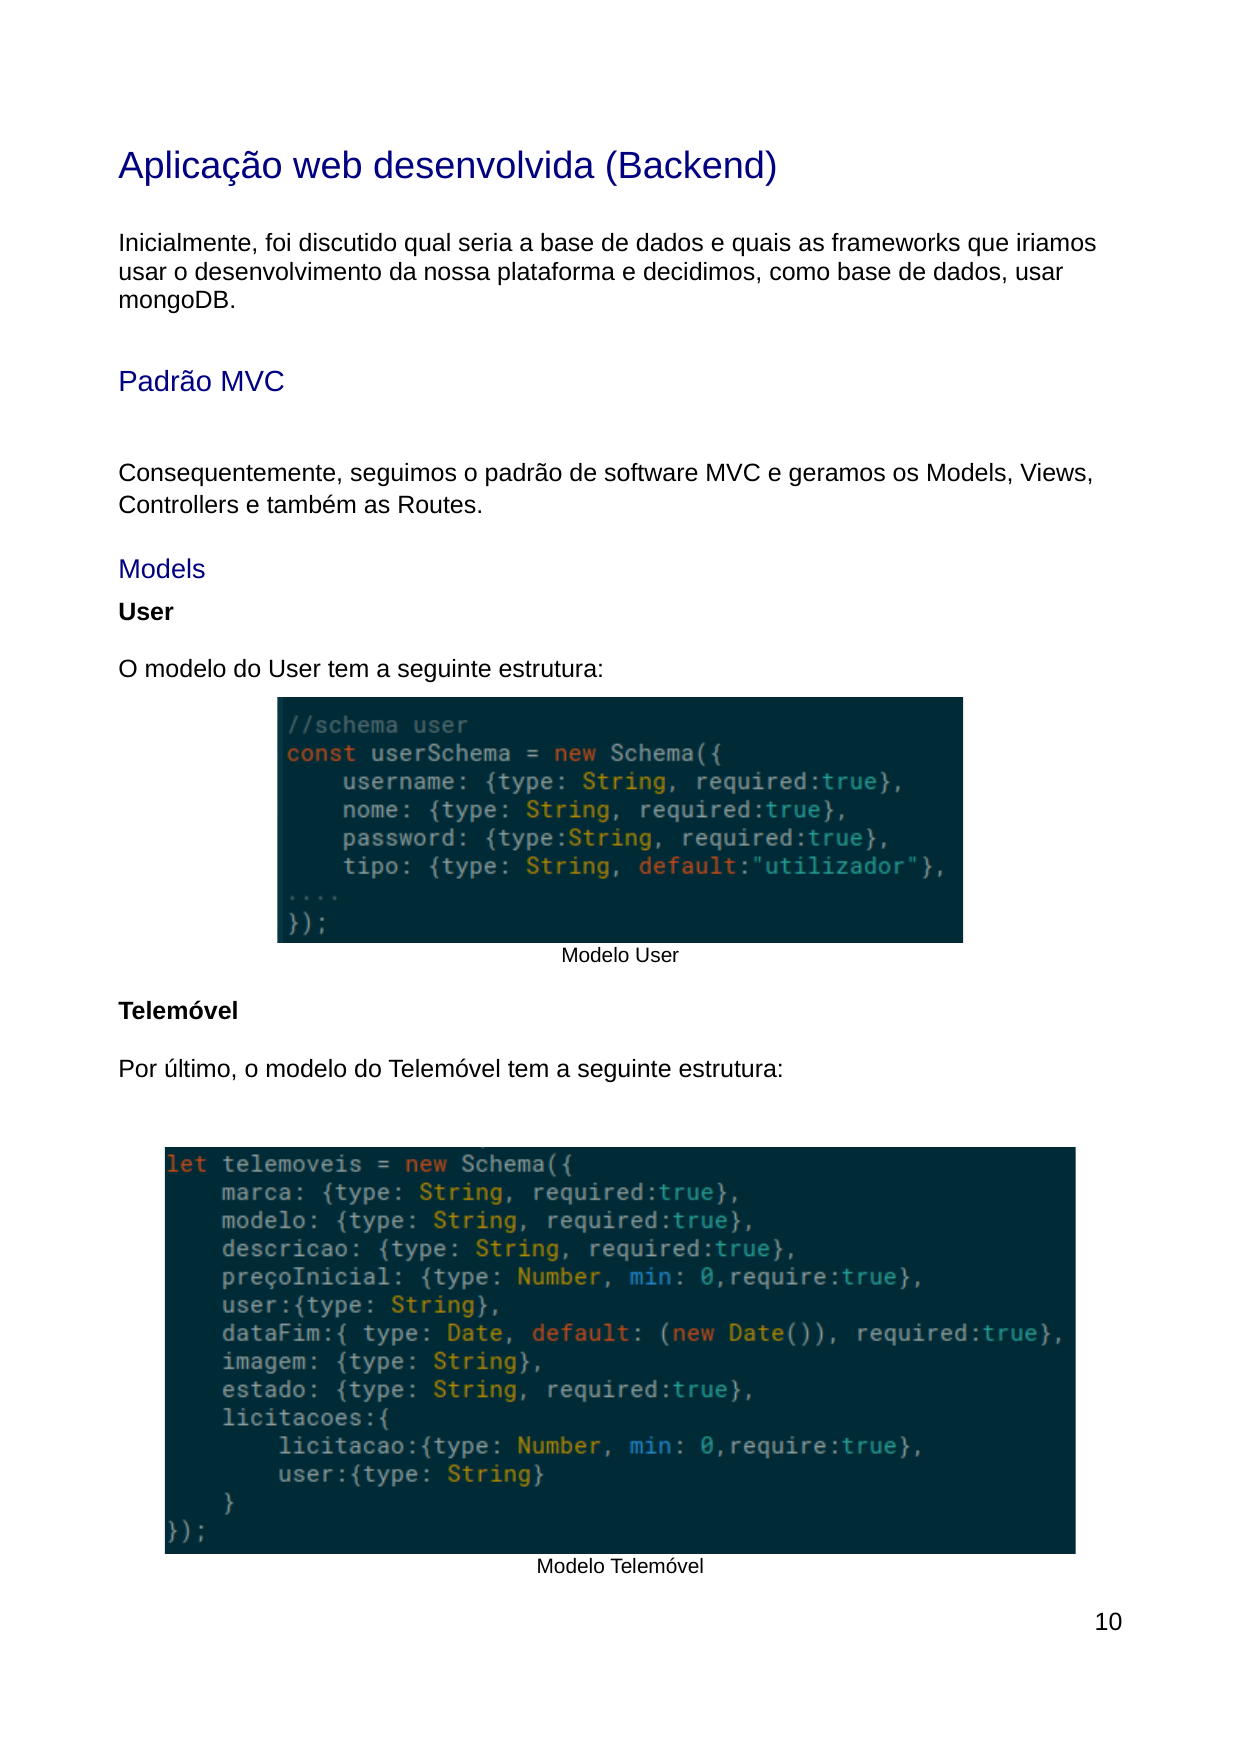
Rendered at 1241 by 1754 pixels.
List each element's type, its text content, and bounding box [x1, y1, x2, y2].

picture [865, 857, 876, 873]
picture [513, 833, 524, 850]
picture [784, 805, 791, 817]
picture [725, 858, 735, 874]
picture [265, 1160, 306, 1171]
picture [852, 833, 862, 845]
picture [322, 1244, 332, 1256]
picture [710, 857, 722, 874]
picture [387, 833, 397, 845]
picture [724, 805, 736, 817]
picture [541, 858, 552, 874]
picture [662, 1244, 670, 1256]
text Modelo User [177, 943, 1063, 967]
picture [416, 749, 425, 761]
picture [897, 862, 904, 873]
picture [696, 862, 707, 874]
picture [1014, 1329, 1022, 1341]
picture [631, 1216, 643, 1228]
picture [364, 1272, 375, 1284]
picture [619, 1385, 628, 1397]
picture [591, 1272, 600, 1284]
picture [378, 1470, 389, 1486]
picture [294, 1268, 304, 1284]
picture [784, 858, 791, 874]
picture [364, 1385, 376, 1402]
text Modelo Telemóvel [177, 1554, 1063, 1577]
picture [703, 1268, 713, 1284]
picture [470, 749, 482, 761]
picture [612, 829, 636, 845]
picture [675, 1213, 684, 1228]
picture [335, 1272, 346, 1284]
picture [535, 1188, 544, 1200]
picture [184, 1520, 190, 1543]
picture [546, 1188, 558, 1200]
picture [335, 1244, 348, 1256]
picture [252, 1357, 262, 1369]
picture [766, 829, 791, 845]
picture [317, 721, 326, 732]
picture [359, 833, 369, 845]
picture [422, 1300, 431, 1312]
picture [251, 1300, 263, 1312]
picture [924, 857, 932, 878]
picture [618, 1325, 628, 1341]
picture [224, 1408, 235, 1425]
picture [330, 749, 341, 761]
picture [853, 862, 862, 873]
picture [528, 750, 538, 757]
picture [279, 1272, 291, 1284]
picture [838, 833, 848, 845]
picture [604, 1324, 615, 1341]
picture [392, 1441, 404, 1453]
picture [653, 862, 666, 874]
picture [391, 1296, 417, 1312]
picture [295, 1329, 304, 1341]
picture [717, 1241, 726, 1256]
picture [463, 1155, 487, 1171]
picture [647, 1272, 656, 1284]
picture [280, 1188, 290, 1200]
picture [612, 744, 636, 761]
picture [457, 744, 467, 761]
picture [632, 1244, 642, 1256]
picture [450, 1188, 459, 1200]
picture [773, 1272, 783, 1284]
picture [471, 862, 497, 878]
picture [321, 1160, 333, 1171]
picture [703, 1385, 714, 1397]
picture [642, 805, 650, 817]
picture [859, 1329, 867, 1340]
picture [653, 805, 679, 822]
picture [423, 1437, 431, 1458]
picture [696, 833, 721, 850]
picture [447, 1324, 473, 1341]
picture [423, 1268, 430, 1289]
picture [811, 857, 819, 874]
picture [846, 1438, 853, 1453]
picture [739, 777, 749, 789]
picture [419, 1183, 445, 1200]
picture [604, 1380, 615, 1397]
picture [378, 1216, 403, 1232]
picture [733, 1244, 741, 1255]
picture [630, 1442, 644, 1453]
picture [768, 802, 777, 817]
picture [986, 1326, 994, 1341]
picture [532, 1324, 559, 1341]
picture [307, 1441, 318, 1453]
picture [444, 858, 453, 873]
picture [824, 774, 833, 789]
picture [826, 801, 833, 822]
picture [387, 749, 397, 761]
picture [645, 1380, 656, 1397]
picture [224, 1300, 234, 1312]
picture [561, 1324, 573, 1341]
picture [507, 1244, 515, 1256]
picture [279, 1380, 290, 1397]
text Por último, o modelo do Telemóvel tem a seguinte estrutura: [118, 1054, 1122, 1082]
picture [886, 1272, 896, 1284]
picture [435, 1438, 445, 1453]
picture [344, 777, 355, 789]
picture [224, 1156, 234, 1171]
picture [267, 1300, 276, 1312]
picture [464, 1385, 473, 1397]
picture [479, 1296, 487, 1317]
picture [373, 833, 383, 845]
picture [448, 1382, 459, 1397]
picture [554, 749, 596, 761]
picture [868, 829, 876, 850]
picture [471, 805, 496, 822]
picture [286, 749, 298, 761]
picture [170, 1521, 177, 1542]
picture [668, 857, 680, 873]
picture [500, 830, 510, 845]
picture [681, 862, 693, 874]
picture [307, 1413, 318, 1425]
picture [521, 1352, 529, 1373]
picture [279, 1357, 306, 1369]
picture [613, 777, 622, 789]
picture [366, 1466, 375, 1481]
picture [167, 1155, 178, 1172]
picture [872, 1441, 881, 1453]
picture [787, 1437, 798, 1453]
picture [659, 1272, 670, 1284]
picture [301, 749, 327, 761]
picture [388, 777, 397, 789]
picture [358, 721, 369, 732]
picture [379, 1268, 390, 1284]
picture [597, 774, 608, 789]
picture [769, 862, 777, 874]
picture [457, 805, 469, 822]
picture [238, 1300, 248, 1312]
picture [929, 1329, 938, 1340]
picture [582, 772, 596, 789]
picture [941, 1324, 966, 1341]
picture [846, 1269, 853, 1284]
picture [691, 1385, 698, 1397]
picture [645, 1211, 656, 1228]
picture [639, 777, 665, 794]
picture [265, 1216, 277, 1228]
picture [698, 777, 707, 789]
picture [237, 1160, 249, 1171]
picture [699, 743, 705, 765]
picture [223, 1188, 235, 1200]
picture [753, 772, 764, 789]
picture [491, 1155, 501, 1171]
picture [1042, 1324, 1050, 1345]
picture [605, 1188, 614, 1199]
picture [860, 1272, 867, 1284]
picture [195, 1156, 206, 1172]
picture [428, 777, 454, 789]
picture [639, 857, 650, 874]
picture [447, 1354, 459, 1369]
picture [350, 1441, 375, 1453]
picture [343, 746, 355, 761]
picture [400, 833, 426, 845]
picture [560, 1188, 572, 1204]
picture [360, 862, 369, 874]
picture [401, 777, 411, 789]
picture [717, 1216, 727, 1228]
picture [400, 749, 412, 761]
picture [365, 1326, 375, 1341]
picture [771, 1329, 784, 1341]
picture [589, 1329, 600, 1341]
picture [549, 1216, 558, 1228]
picture [802, 1441, 811, 1453]
picture [239, 1272, 248, 1284]
picture [677, 1188, 684, 1200]
picture [714, 744, 721, 765]
picture [294, 1413, 304, 1425]
picture [322, 1300, 333, 1317]
picture [662, 1323, 668, 1345]
picture [617, 1183, 642, 1200]
picture [640, 744, 665, 761]
picture [817, 1323, 823, 1346]
picture [338, 1380, 346, 1402]
picture [697, 800, 708, 817]
picture [490, 1385, 501, 1397]
picture [323, 1437, 333, 1453]
picture [733, 1211, 740, 1232]
picture [350, 1213, 360, 1228]
picture [421, 1244, 446, 1261]
picture [364, 1357, 376, 1373]
picture [490, 1188, 501, 1204]
picture [631, 1385, 643, 1397]
picture [519, 1239, 558, 1261]
picture [378, 1441, 389, 1453]
picture [281, 1437, 291, 1453]
picture [882, 772, 889, 793]
picture [526, 800, 552, 817]
picture [253, 1188, 262, 1199]
text Inicialmente, foi discutido qual seria a base de dados e quais as frameworks que iriamos usar o desenvolvimento da nossa plataforma e decidimos, como base de dados, usar mongoDB. [118, 228, 1122, 314]
picture [448, 1272, 460, 1289]
picture [475, 1188, 487, 1200]
picture [570, 800, 608, 822]
picture [351, 1413, 361, 1425]
picture [754, 833, 763, 845]
text [177, 1140, 1063, 1147]
picture [238, 1385, 248, 1397]
picture [796, 805, 805, 817]
picture [339, 1324, 346, 1345]
picture [238, 1329, 248, 1341]
picture [457, 862, 468, 878]
subtitle Models [118, 553, 1122, 584]
picture [325, 1183, 332, 1204]
picture [435, 1269, 445, 1284]
picture [703, 1216, 714, 1228]
picture [619, 1216, 628, 1228]
picture [463, 1183, 474, 1200]
picture [180, 1160, 193, 1172]
picture [668, 749, 693, 761]
picture [743, 1272, 769, 1289]
picture [780, 777, 792, 789]
picture [336, 1300, 361, 1317]
picture [415, 721, 425, 732]
picture [265, 1188, 276, 1200]
picture [590, 1216, 600, 1228]
picture [293, 1216, 306, 1228]
picture [745, 1244, 755, 1256]
picture [351, 1160, 361, 1171]
picture [914, 1329, 924, 1341]
picture [814, 1441, 826, 1453]
picture [485, 749, 510, 761]
picture [373, 721, 384, 732]
picture [350, 1382, 360, 1397]
picture [489, 1329, 502, 1341]
picture [794, 772, 805, 789]
picture [740, 829, 750, 845]
picture [443, 802, 453, 817]
picture [291, 913, 298, 935]
picture [630, 1272, 644, 1284]
text User [118, 596, 1122, 625]
picture [337, 1438, 346, 1453]
picture [564, 1155, 571, 1176]
picture [295, 1437, 305, 1453]
picture [504, 1160, 544, 1171]
picture [323, 1268, 333, 1284]
picture [682, 805, 693, 817]
picture [463, 1441, 488, 1458]
picture [358, 805, 398, 817]
picture [852, 777, 862, 789]
picture [776, 1239, 783, 1261]
picture [307, 1469, 319, 1481]
picture [647, 1239, 657, 1256]
picture [339, 1352, 346, 1373]
picture [550, 1154, 556, 1177]
picture [435, 1296, 473, 1317]
picture [865, 779, 876, 789]
picture [872, 1272, 881, 1284]
picture [568, 829, 594, 845]
picture [345, 858, 355, 873]
picture [251, 1413, 262, 1425]
picture [673, 1329, 714, 1341]
picture [504, 1216, 515, 1233]
picture [237, 1357, 249, 1369]
picture [675, 1382, 684, 1397]
picture [324, 1469, 332, 1481]
picture [223, 1239, 234, 1256]
picture [307, 1244, 318, 1256]
picture [393, 1469, 418, 1486]
picture [825, 861, 833, 874]
picture [464, 1357, 473, 1369]
picture [899, 1329, 910, 1341]
picture [295, 1239, 305, 1256]
picture [252, 1326, 262, 1341]
picture [223, 1324, 234, 1341]
text Consequentemente, seguimos o padrão de software MVC e geramos os Models, Views, Controllers e também as Routes. [118, 457, 1122, 519]
picture [802, 1272, 811, 1284]
picture [758, 1325, 769, 1341]
picture [691, 1216, 698, 1228]
picture [879, 862, 891, 874]
picture [574, 1329, 586, 1341]
picture [338, 1160, 347, 1171]
picture [689, 1188, 698, 1200]
picture [429, 744, 453, 761]
picture [293, 1385, 305, 1397]
picture [499, 774, 509, 789]
picture [463, 1272, 488, 1289]
picture [787, 1268, 798, 1284]
picture [710, 777, 735, 793]
picture [405, 1160, 447, 1172]
picture [549, 1385, 558, 1397]
picture [840, 777, 848, 788]
picture [826, 833, 833, 845]
picture [351, 1354, 360, 1369]
picture [743, 1441, 769, 1458]
picture [639, 833, 651, 850]
picture [380, 1408, 388, 1430]
picture [477, 1380, 488, 1397]
picture [812, 830, 819, 845]
picture [560, 1385, 586, 1401]
picture [359, 777, 369, 789]
picture [604, 1211, 615, 1228]
picture [378, 1357, 404, 1373]
picture [415, 777, 425, 789]
picture [251, 1272, 276, 1289]
picture [504, 1357, 515, 1373]
picture [294, 1469, 304, 1481]
picture [237, 1244, 249, 1256]
picture [442, 721, 454, 732]
picture [447, 1465, 473, 1481]
picture [590, 1188, 600, 1200]
picture [518, 1268, 587, 1284]
picture [406, 1244, 418, 1261]
picture [526, 857, 539, 874]
picture [431, 833, 439, 845]
picture [647, 1442, 656, 1453]
picture [350, 1188, 390, 1204]
picture [431, 857, 439, 878]
picture [557, 861, 566, 874]
picture [738, 800, 749, 817]
picture [238, 1188, 248, 1200]
picture [870, 1329, 896, 1345]
picture [431, 800, 439, 822]
picture [304, 912, 311, 935]
picture [373, 862, 398, 878]
picture [252, 1382, 262, 1397]
picture [590, 1385, 600, 1397]
picture [810, 805, 819, 817]
picture [732, 1441, 741, 1453]
picture [797, 861, 805, 874]
picture [527, 833, 553, 850]
picture [513, 777, 525, 794]
picture [839, 861, 848, 874]
picture [393, 1329, 418, 1345]
picture [886, 1441, 896, 1453]
picture [223, 1211, 262, 1228]
picture [717, 1387, 727, 1397]
picture [393, 1241, 403, 1256]
picture [364, 1216, 376, 1233]
picture [769, 777, 777, 789]
picture [518, 1437, 587, 1453]
picture [478, 1469, 487, 1481]
picture [449, 1441, 460, 1458]
subtitle Padrão MVC [118, 364, 1122, 397]
picture [712, 805, 721, 817]
picture [344, 833, 356, 850]
picture [280, 1410, 290, 1425]
picture [380, 1239, 388, 1261]
picture [378, 1385, 403, 1402]
picture [603, 1244, 628, 1261]
picture [433, 1380, 446, 1397]
picture [758, 1244, 769, 1256]
picture [626, 772, 637, 789]
picture [277, 697, 281, 943]
picture [570, 857, 608, 878]
picture [280, 1324, 290, 1340]
picture [296, 1296, 304, 1317]
picture [337, 1185, 346, 1200]
text O modelo do User tem a seguinte estrutura: [118, 654, 1122, 683]
picture [309, 1297, 318, 1312]
picture [280, 1470, 290, 1481]
text Telemóvel [118, 996, 1122, 1025]
picture [266, 1329, 276, 1341]
picture [344, 716, 355, 732]
picture [252, 1155, 263, 1171]
picture [729, 1324, 755, 1341]
picture [491, 1465, 515, 1481]
picture [1001, 1329, 1008, 1340]
picture [265, 1357, 276, 1373]
picture [433, 1211, 459, 1228]
picture [487, 829, 495, 850]
picture [902, 1268, 909, 1289]
picture [442, 829, 453, 845]
picture [290, 716, 298, 734]
picture [703, 1437, 713, 1453]
picture [557, 805, 566, 817]
picture [477, 1352, 501, 1369]
picture [351, 1268, 362, 1284]
picture [476, 1325, 487, 1341]
picture [281, 1244, 290, 1256]
picture [344, 805, 355, 817]
picture [224, 1272, 235, 1289]
picture [475, 1239, 501, 1256]
picture [321, 1413, 347, 1425]
picture [789, 1322, 795, 1345]
picture [308, 1272, 318, 1284]
picture [308, 1329, 320, 1340]
picture [238, 1408, 249, 1425]
picture [703, 1188, 713, 1200]
picture [591, 1441, 600, 1453]
picture [226, 1493, 233, 1514]
picture [378, 1329, 390, 1345]
picture [433, 1352, 446, 1369]
picture [387, 721, 397, 732]
picture [518, 1469, 530, 1486]
picture [725, 833, 735, 845]
picture [536, 1465, 543, 1486]
picture [373, 749, 383, 761]
picture [430, 721, 439, 732]
picture [308, 1160, 318, 1171]
picture [266, 1385, 276, 1397]
picture [773, 1441, 783, 1453]
picture [224, 1352, 234, 1369]
picture [372, 777, 384, 789]
picture [477, 1211, 488, 1228]
picture [464, 1216, 473, 1228]
picture [352, 1465, 360, 1486]
picture [560, 1216, 586, 1232]
picture [1025, 1329, 1036, 1341]
picture [265, 1244, 276, 1256]
subtitle Aplicação web desenvolvida (Backend) [118, 143, 1122, 187]
picture [732, 1272, 741, 1284]
picture [803, 1323, 809, 1346]
picture [338, 1211, 346, 1232]
picture [304, 716, 312, 734]
picture [266, 1408, 277, 1425]
picture [223, 1385, 235, 1397]
picture [490, 1216, 501, 1228]
picture [902, 1437, 909, 1458]
picture [459, 721, 467, 732]
picture [252, 1244, 262, 1256]
picture [814, 1272, 826, 1284]
picture [662, 1185, 670, 1200]
picture [488, 772, 495, 794]
picture [591, 1244, 600, 1256]
picture [576, 1188, 586, 1200]
picture [733, 1380, 740, 1401]
picture [860, 1441, 867, 1453]
picture [330, 721, 340, 732]
picture [527, 777, 553, 793]
picture [684, 833, 693, 845]
picture [599, 833, 608, 845]
picture [718, 1183, 726, 1204]
picture [659, 1442, 670, 1453]
picture [504, 1385, 515, 1402]
picture [673, 1239, 698, 1256]
picture [281, 1211, 291, 1228]
